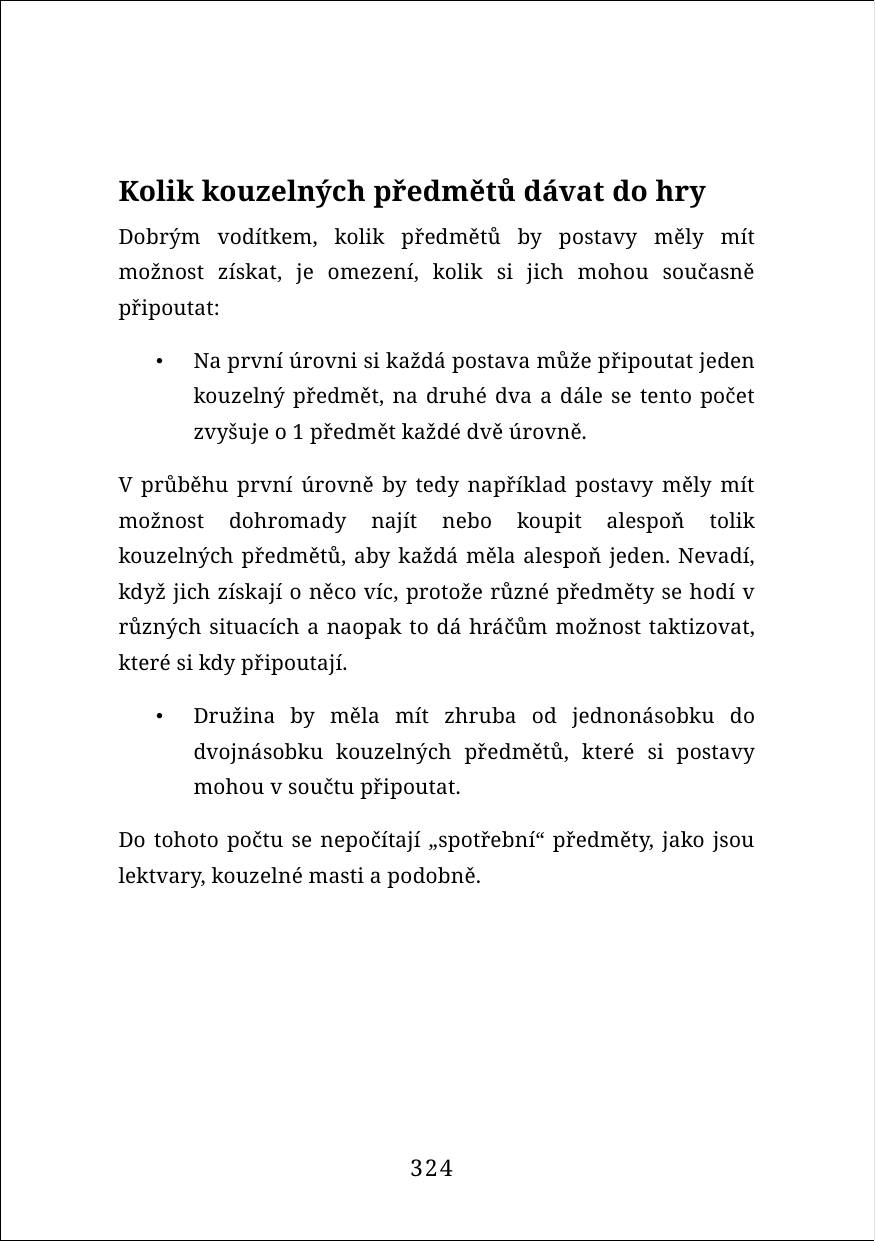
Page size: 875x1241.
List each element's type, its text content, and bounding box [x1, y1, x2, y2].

list Na první úrovni si každá postava může připoutat jeden kouzelný předmět, na druhé dva a dále se tento počet zvyšuje o 1 předmět každé dvě úrovně. [156, 346, 756, 446]
text Dobrým vodítkem, kolik předmětů by postavy měly mít možnost získat, je omezení, kolik si jich mohou současně připoutat: [118, 222, 756, 321]
text Do tohoto počtu se nepočítají „spotřební“ předměty, jako jsou lektvary, kouzelné masti a podobně. [118, 826, 756, 889]
list Družina by měla mít zhruba od jednonásobku do dvojnásobku kouzelných předmětů, které si postavy mohou v součtu připoutat. [156, 701, 756, 801]
text V průběhu první úrovně by tedy například postavy měly mít možnost dohromady najít nebo koupit alespoň tolik kouzelných předmětů, aby každá měla alespoň jeden. Nevadí, když jich získají o něco víc, protože různé předměty se hodí v různých situacích a naopak to dá hráčům možnost taktizovat, které si kdy připoutají. [118, 470, 756, 676]
subtitle Kolik kouzelných předmětů dávat do hry [118, 172, 756, 210]
